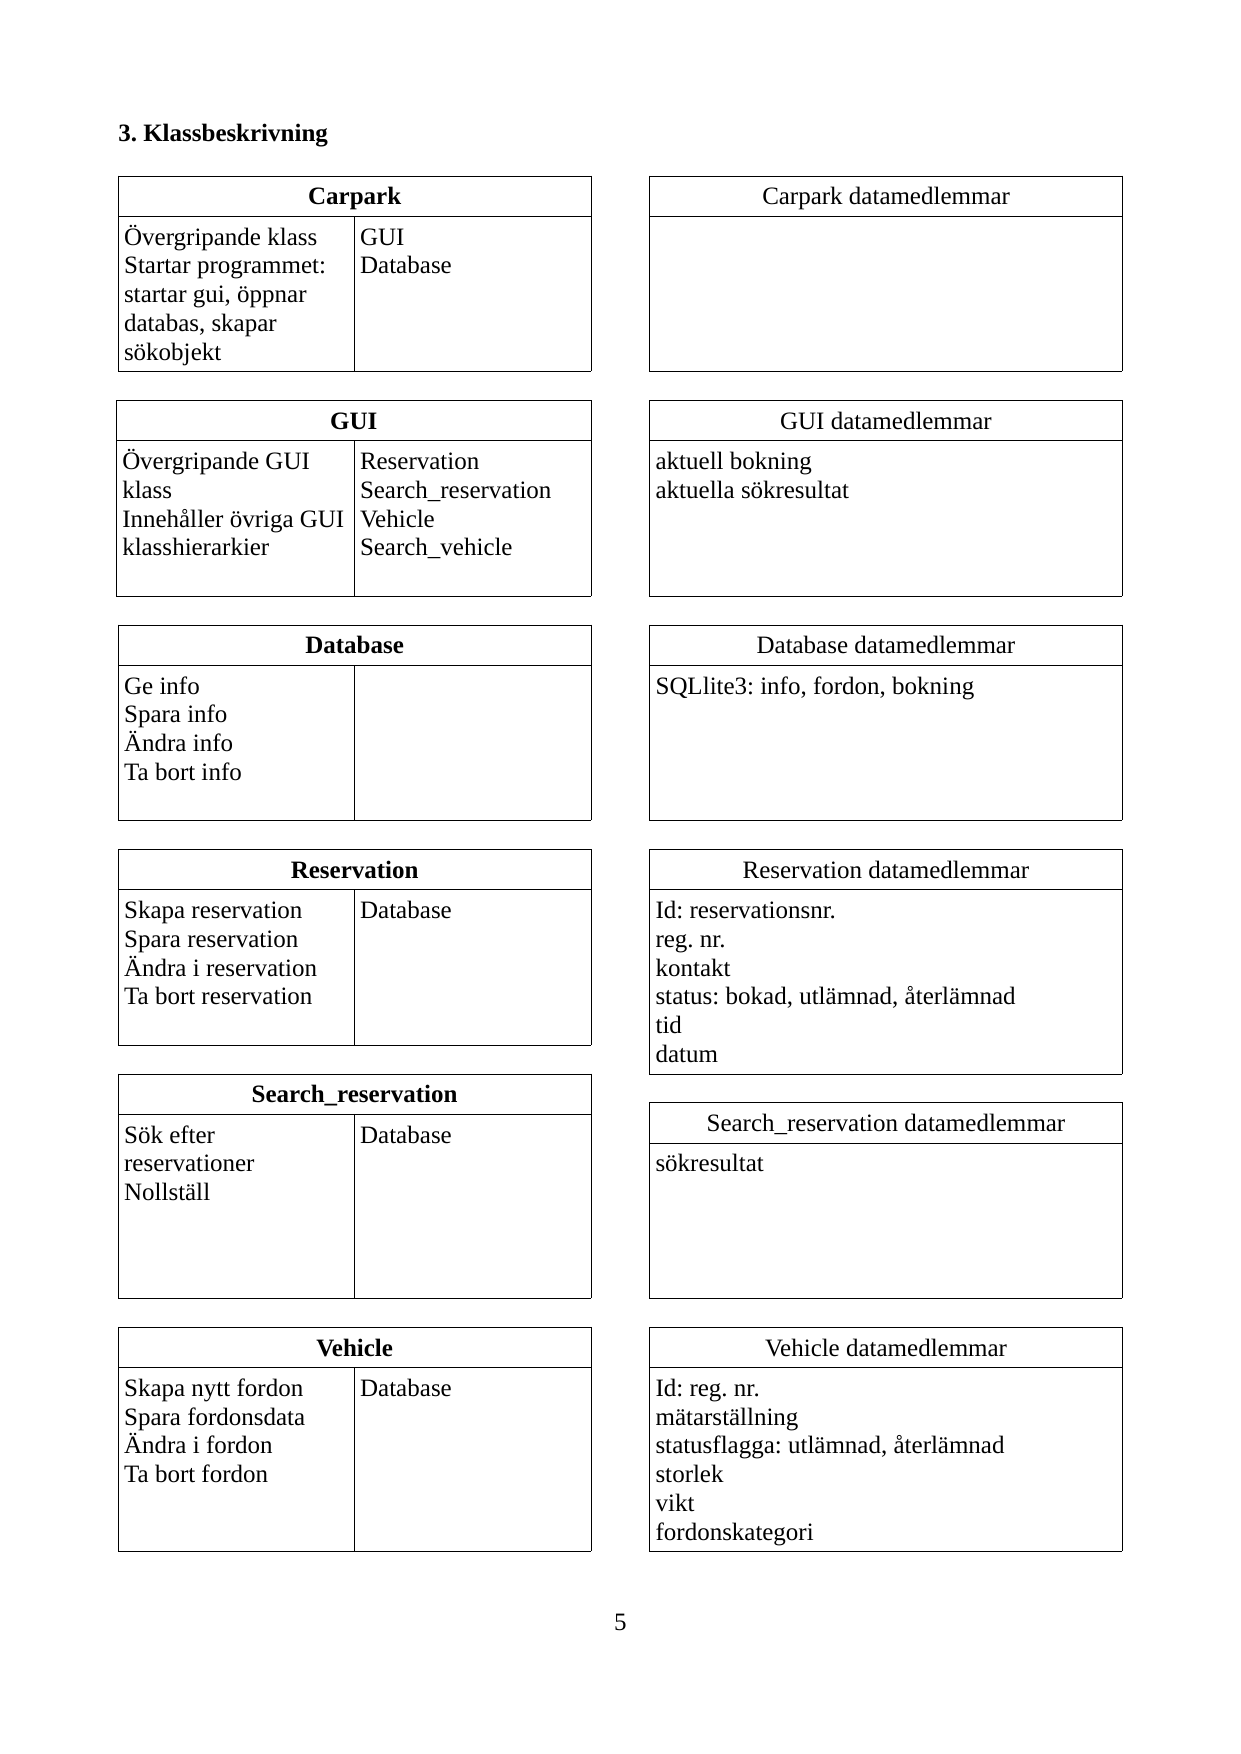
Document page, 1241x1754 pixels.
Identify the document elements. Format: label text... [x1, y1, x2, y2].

table_header GUI datamedlemmar [650, 401, 1122, 440]
table_header Database datamedlemmar [650, 626, 1122, 665]
table_header Carpark datamedlemmar [650, 177, 1122, 216]
table_cell Övergripande klass Startar programmet: startar gui, öppnar databas, skapar sökobjekt [119, 217, 354, 371]
table_header Database [119, 626, 591, 665]
table_cell [650, 217, 1122, 371]
table_cell Database [355, 1368, 591, 1551]
table_cell Id: reservationsnr. reg. nr. kontakt status: bokad, utlämnad, återlämnad tid datum [650, 890, 1122, 1073]
table_cell sökresultat [650, 1144, 1122, 1298]
table_cell Skapa nytt fordon Spara fordonsdata Ändra i fordon Ta bort fordon [119, 1368, 354, 1551]
table_header Reservation [119, 850, 591, 889]
table_cell Id: reg. nr. mätarställning statusflagga: utlämnad, återlämnad storlek vikt fordonskategori [650, 1368, 1122, 1551]
text 3. Klassbeskrivning [118, 118, 1122, 147]
table_header Vehicle [119, 1328, 591, 1367]
table_cell Database [355, 1115, 591, 1298]
table_header Carpark [119, 177, 591, 216]
table_header GUI [117, 401, 591, 440]
table_cell aktuell bokning aktuella sökresultat [650, 441, 1122, 596]
table_cell Reservation Search_reservation Vehicle Search_vehicle [355, 441, 591, 596]
table_cell Skapa reservation Spara reservation Ändra i reservation Ta bort reservation [119, 890, 354, 1045]
table_cell GUI Database [355, 217, 591, 371]
table_cell Sök efter reservationer Nollställ [119, 1115, 354, 1298]
table_cell Övergripande GUI klass Innehåller övriga GUI klasshierarkier [117, 441, 354, 596]
table_header Vehicle datamedlemmar [650, 1328, 1122, 1367]
table_cell Database [355, 890, 591, 1045]
table_cell SQLlite3: info, fordon, bokning [650, 666, 1122, 820]
table_cell [355, 666, 591, 820]
table_header Reservation datamedlemmar [650, 850, 1122, 889]
table_header Search_reservation datamedlemmar [650, 1103, 1122, 1143]
table_cell Ge info Spara info Ändra info Ta bort info [119, 666, 354, 820]
table_header Search_reservation [119, 1075, 591, 1114]
